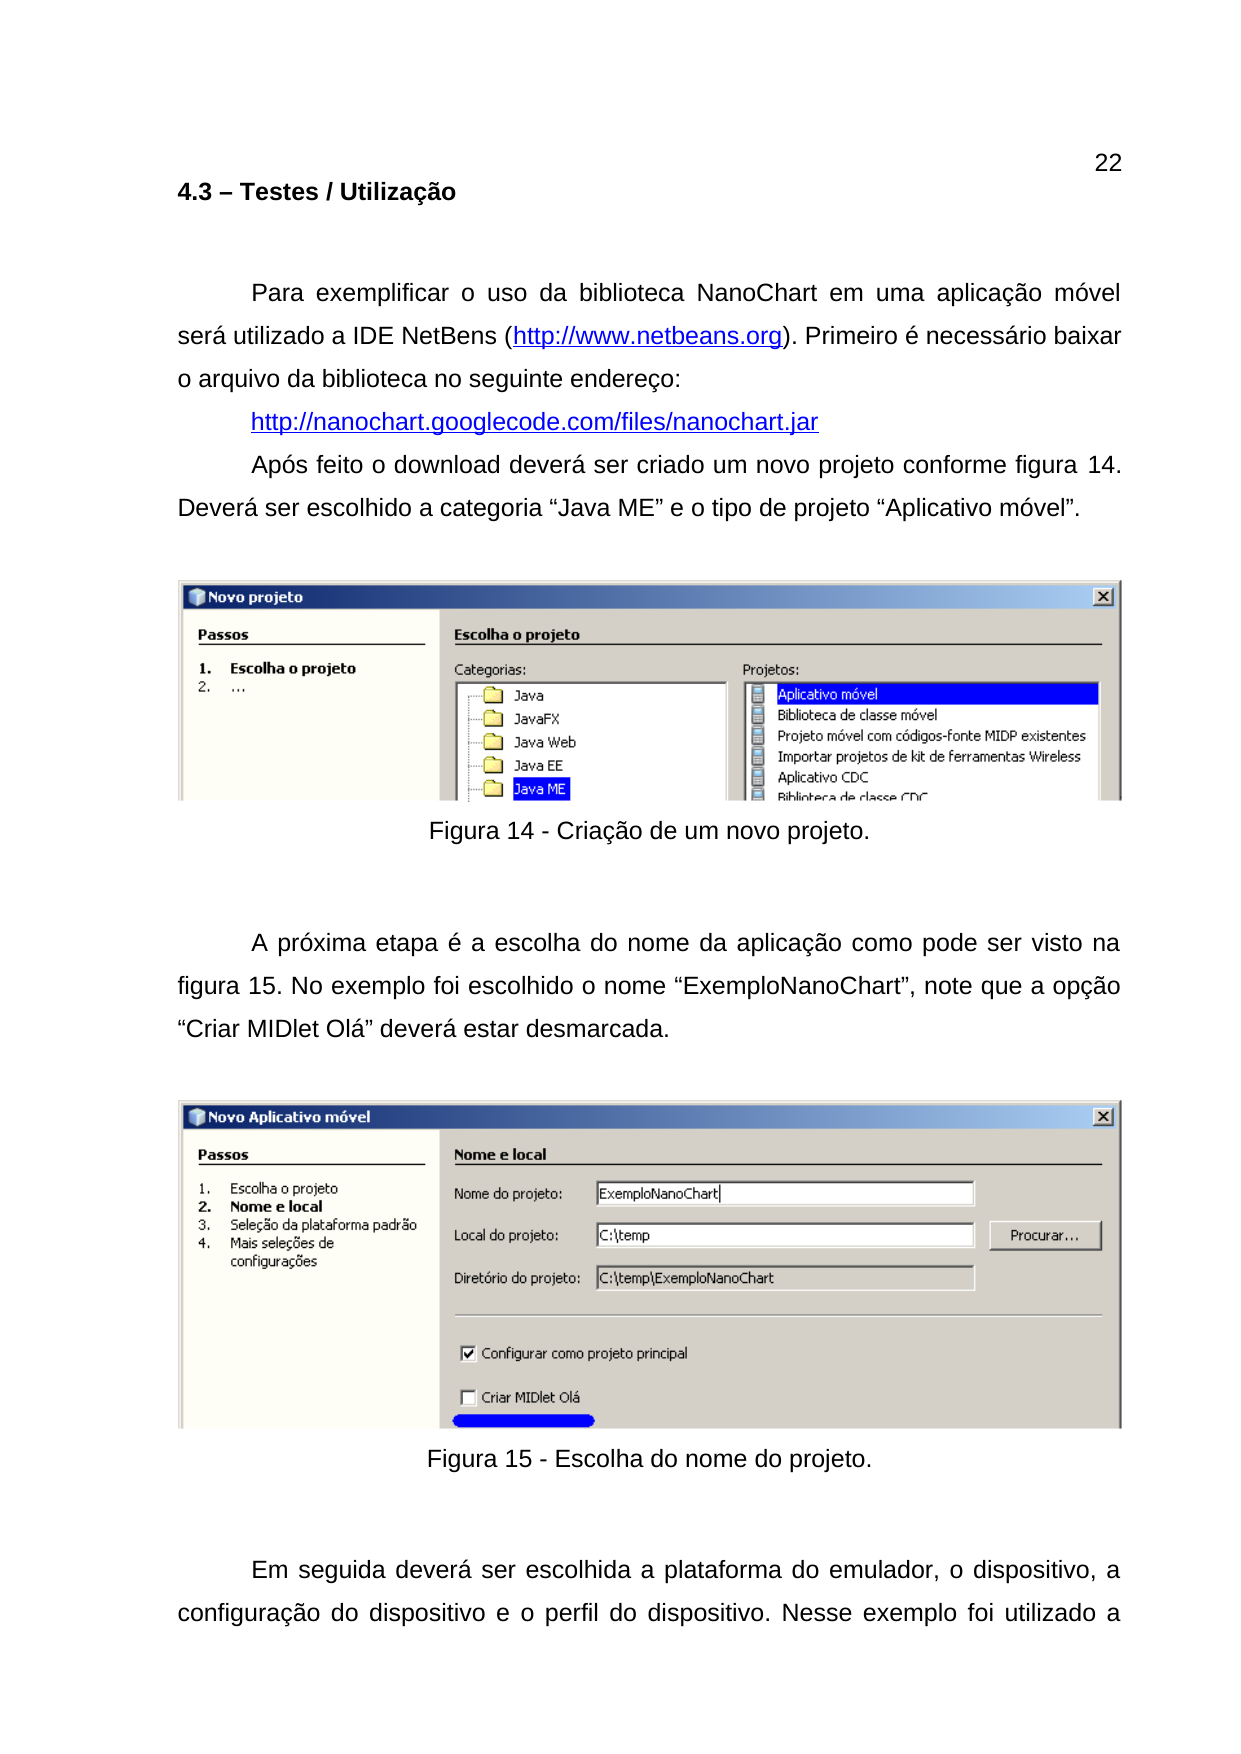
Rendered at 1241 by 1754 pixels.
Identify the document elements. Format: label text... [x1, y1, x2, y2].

text Figura 15 - Escolha do nome do projeto. [177, 1430, 1122, 1473]
list http://nanochart.googlecode.com/files/nanochart.jar [251, 407, 1122, 436]
text Para exemplificar o uso da biblioteca NanoChart em uma aplicação móvel será utilizado a IDE NetBens (http://www.netbeans.org). Primeiro é necessário baixar o arquivo da biblioteca no seguinte endereço: [177, 278, 1122, 393]
picture [177, 1100, 1123, 1430]
text Após feito o download deverá ser criado um novo projeto conforme figura 14. Deverá ser escolhido a categoria “Java ME” e o tipo de projeto “Aplicativo móvel”. [177, 450, 1122, 522]
text Figura 14 - Criação de um novo projeto. [177, 802, 1122, 845]
picture [177, 579, 1123, 802]
subtitle 4.3 – Testes / Utilização [177, 177, 1122, 206]
text Em seguida deverá ser escolhida a plataforma do emulador, o dispositivo, a configuração do dispositivo e o perfil do dispositivo. Nesse exemplo foi utilizado a [177, 1555, 1122, 1627]
text A próxima etapa é a escolha do nome da aplicação como pode ser visto na figura 15. No exemplo foi escolhido o nome “ExemploNanoChart”, note que a opção “Criar MIDlet Olá” deverá estar desmarcada. [177, 927, 1122, 1042]
